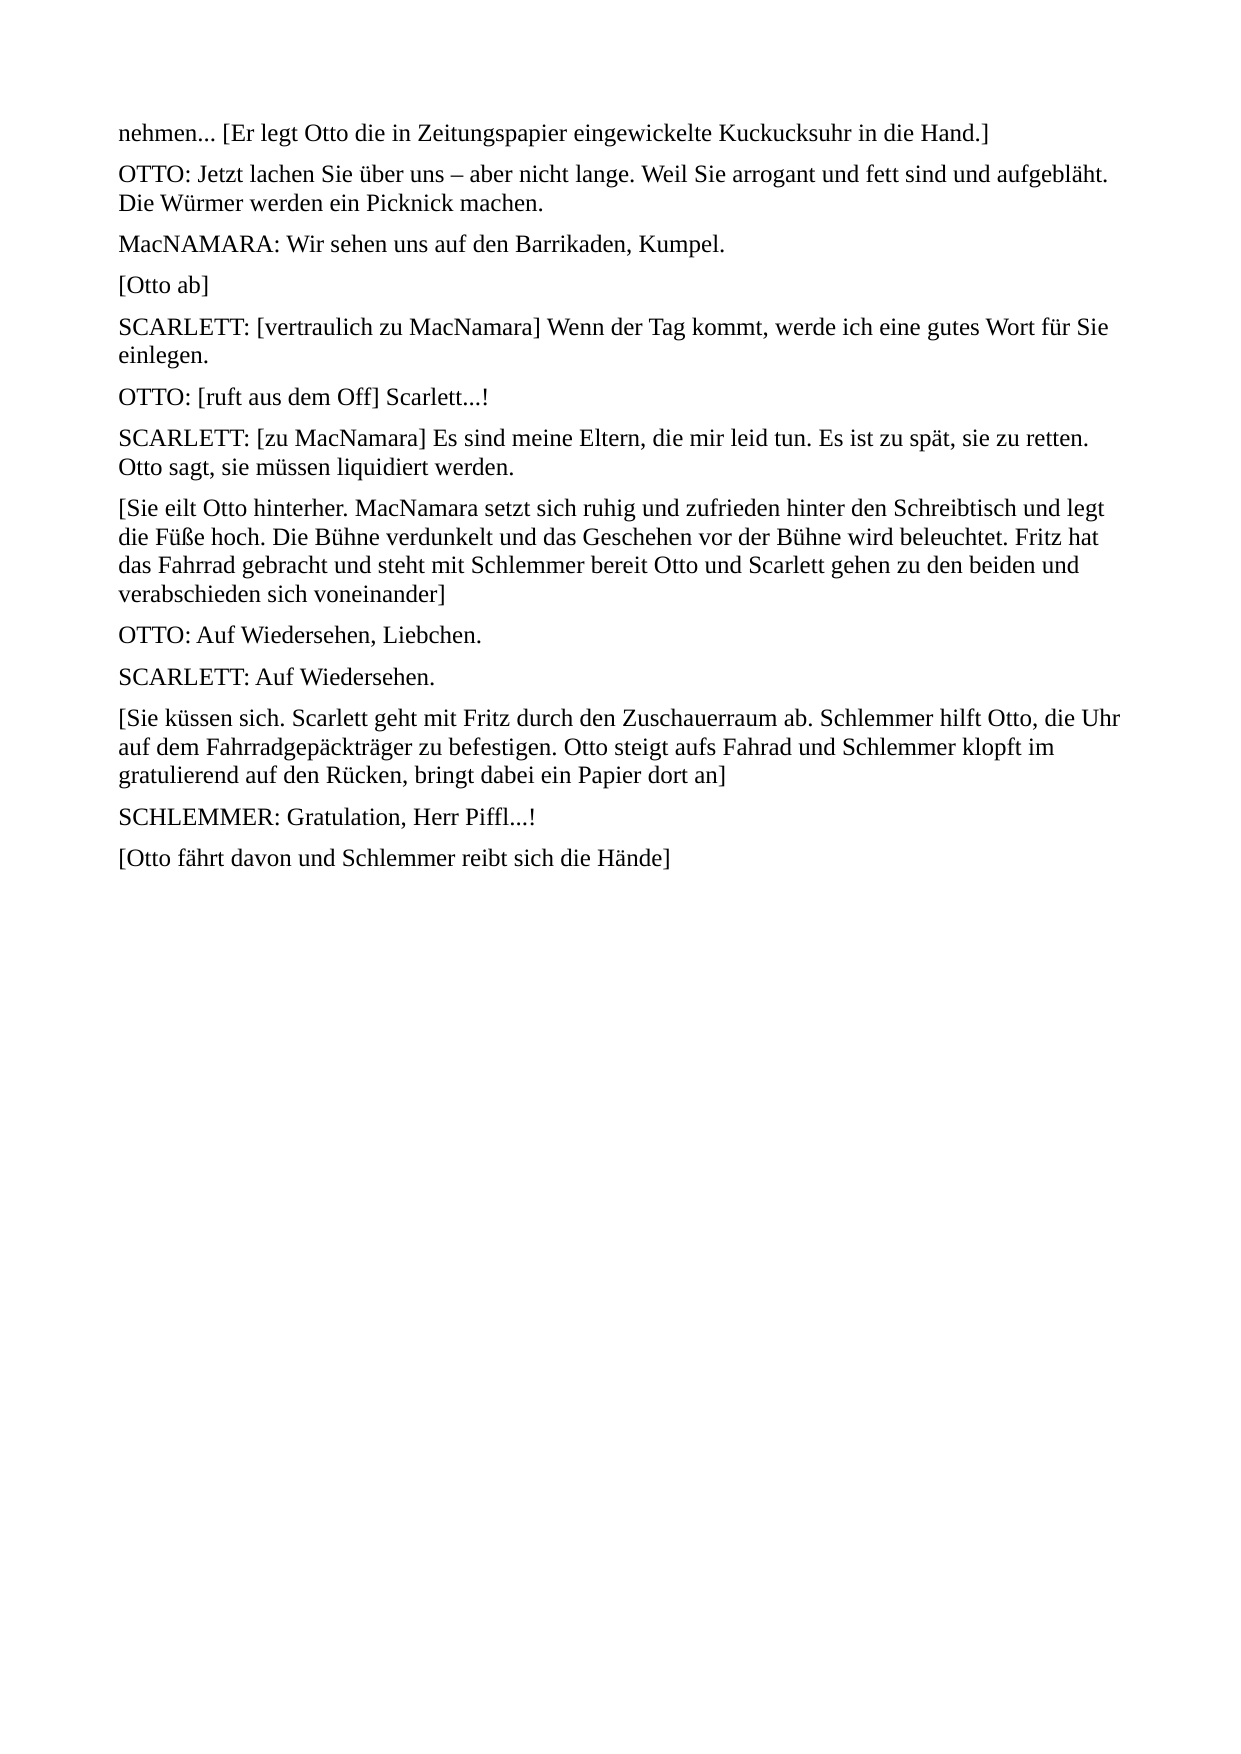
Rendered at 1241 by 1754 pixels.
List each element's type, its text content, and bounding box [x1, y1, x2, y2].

text SCARLETT: Auf Wiedersehen. [118, 662, 1122, 691]
text MacNAMARA: Wir sehen uns auf den Barrikaden, Kumpel. [118, 229, 1122, 258]
text OTTO: Auf Wiedersehen, Liebchen. [118, 621, 1122, 649]
text SCARLETT: [zu MacNamara] Es sind meine Eltern, die mir leid tun. Es ist zu spät, sie zu retten. Otto sagt, sie müssen liquidiert werden. [118, 423, 1122, 481]
text [Sie eilt Otto hinterher. MacNamara setzt sich ruhig und zufrieden hinter den Schreibtisch und legt die Füße hoch. Die Bühne verdunkelt und das Geschehen vor der Bühne wird beleuchtet. Fritz hat das Fahrrad gebracht und steht mit Schlemmer bereit Otto und Scarlett gehen zu den beiden und verabschieden sich voneinander] [118, 493, 1122, 608]
text SCHLEMMER: Gratulation, Herr Piffl...! [118, 802, 1122, 831]
text [Otto fährt davon und Schlemmer reibt sich die Hände] [118, 843, 1122, 872]
text nehmen... [Er legt Otto die in Zeitungspapier eingewickelte Kuckucksuhr in die Hand.] [118, 118, 1122, 147]
text SCARLETT: [vertraulich zu MacNamara] Wenn der Tag kommt, werde ich eine gutes Wort für Sie einlegen. [118, 312, 1122, 369]
text OTTO: Jetzt lachen Sie über uns – aber nicht lange. Weil Sie arrogant und fett sind und aufgebläht. Die Würmer werden ein Picknick machen. [118, 159, 1122, 217]
text [Sie küssen sich. Scarlett geht mit Fritz durch den Zuschauerraum ab. Schlemmer hilft Otto, die Uhr auf dem Fahrradgepäckträger zu befestigen. Otto steigt aufs Fahrad und Schlemmer klopft im gratulierend auf den Rücken, bringt dabei ein Papier dort an] [118, 703, 1122, 789]
text [Otto ab] [118, 271, 1122, 299]
text OTTO: [ruft aus dem Off] Scarlett...! [118, 382, 1122, 411]
